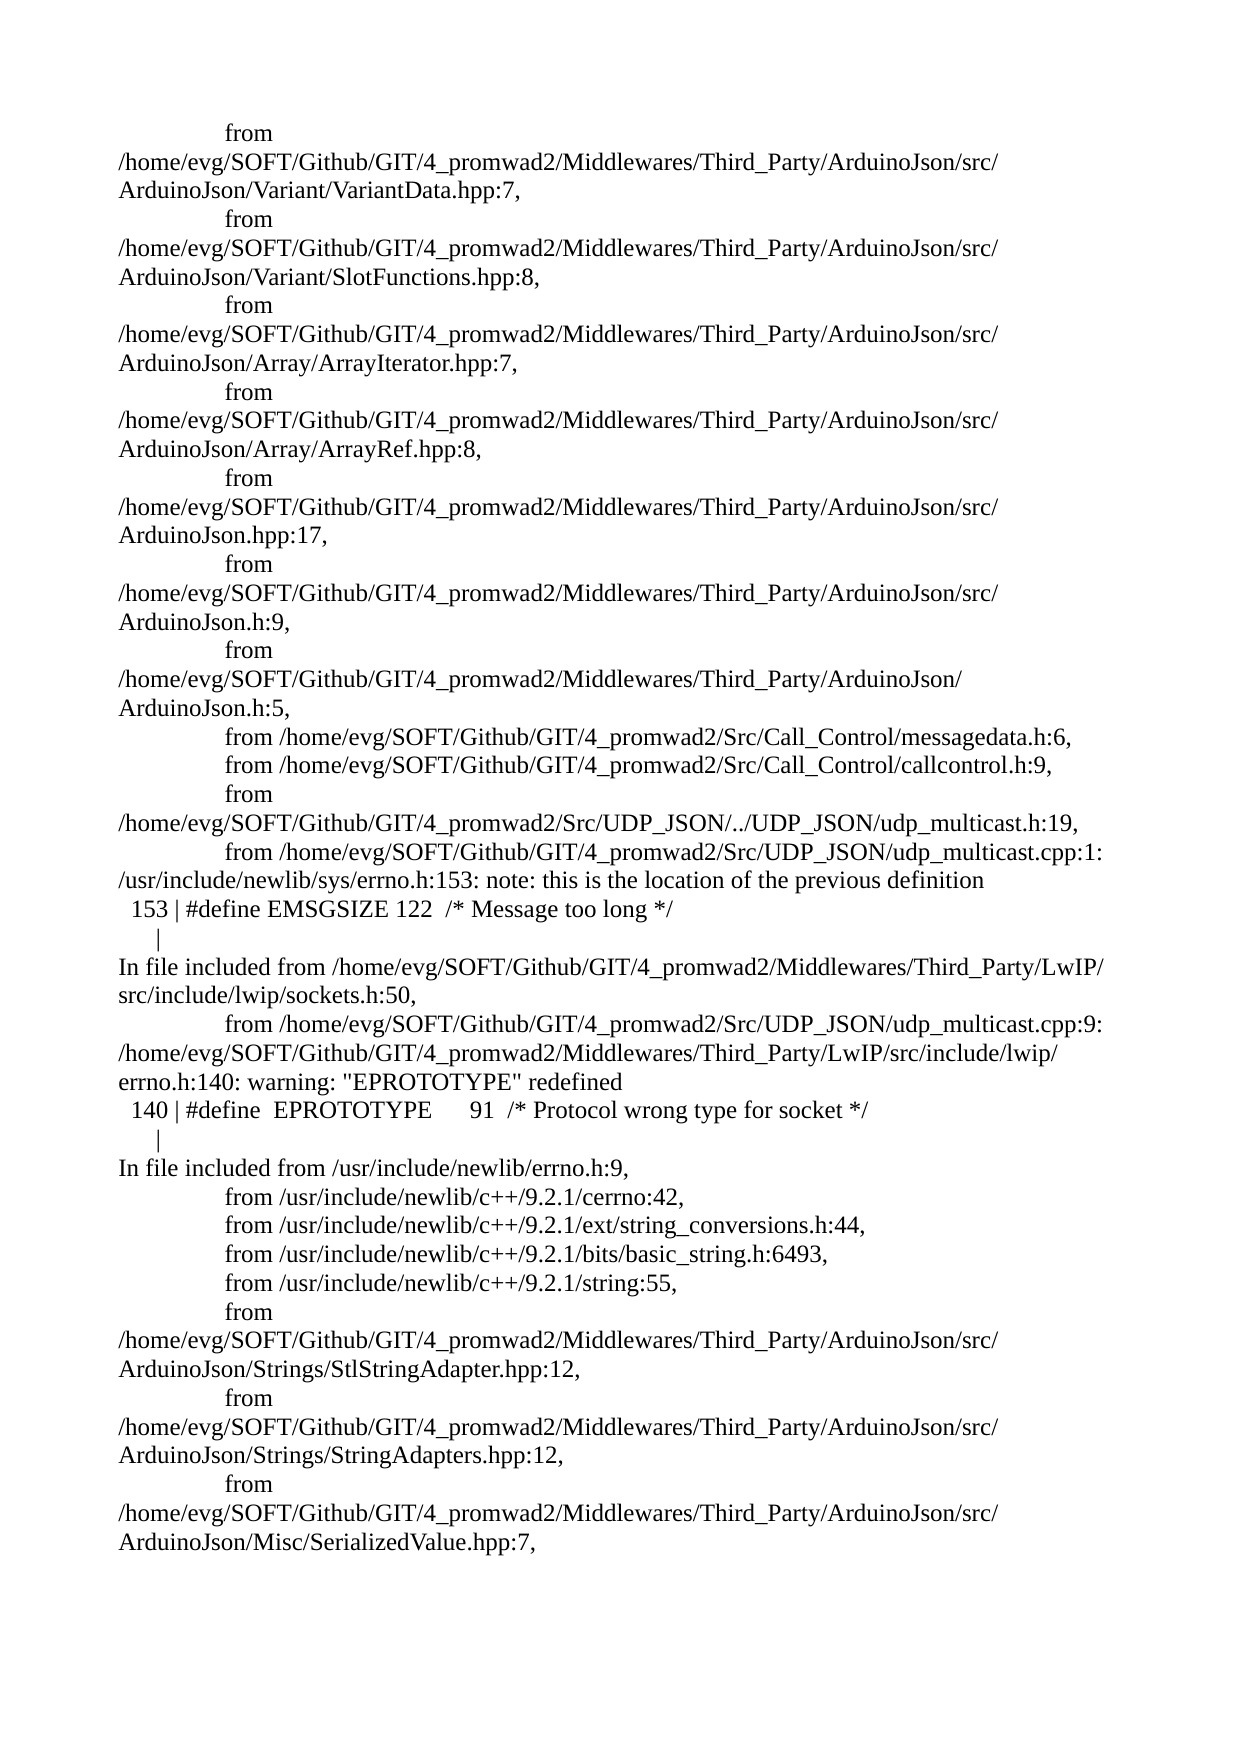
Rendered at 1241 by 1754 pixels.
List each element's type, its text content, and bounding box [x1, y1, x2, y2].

text from /home/evg/SOFT/Github/GIT/4_promwad2/Middlewares/Third_Party/ArduinoJson/src/ArduinoJson/Array/ArrayRef.hpp:8, [118, 377, 1122, 463]
text 140 | #define EPROTOTYPE 91 /* Protocol wrong type for socket */ [118, 1096, 1122, 1124]
text from /home/evg/SOFT/Github/GIT/4_promwad2/Middlewares/Third_Party/ArduinoJson/src/ArduinoJson/Strings/StlStringAdapter.hpp:12, [118, 1297, 1122, 1383]
text from /home/evg/SOFT/Github/GIT/4_promwad2/Middlewares/Third_Party/ArduinoJson/src/ArduinoJson.hpp:17, [118, 463, 1122, 549]
text from /usr/include/newlib/c++/9.2.1/cerrno:42, [118, 1182, 1122, 1211]
text from /home/evg/SOFT/Github/GIT/4_promwad2/Middlewares/Third_Party/ArduinoJson/src/ArduinoJson.h:9, [118, 549, 1122, 636]
text from /usr/include/newlib/c++/9.2.1/ext/string_conversions.h:44, [118, 1211, 1122, 1239]
text from /home/evg/SOFT/Github/GIT/4_promwad2/Src/UDP_JSON/../UDP_JSON/udp_multicast.h:19, [118, 779, 1122, 837]
text In file included from /usr/include/newlib/errno.h:9, [118, 1153, 1122, 1182]
text from /home/evg/SOFT/Github/GIT/4_promwad2/Middlewares/Third_Party/ArduinoJson/src/ArduinoJson/Misc/SerializedValue.hpp:7, [118, 1469, 1122, 1556]
text from /usr/include/newlib/c++/9.2.1/bits/basic_string.h:6493, [118, 1239, 1122, 1268]
text /home/evg/SOFT/Github/GIT/4_promwad2/Middlewares/Third_Party/LwIP/src/include/lwip/errno.h:140: warning: "EPROTOTYPE" redefined [118, 1038, 1122, 1096]
text | [118, 923, 1122, 952]
text from /home/evg/SOFT/Github/GIT/4_promwad2/Middlewares/Third_Party/ArduinoJson/src/ArduinoJson/Strings/StringAdapters.hpp:12, [118, 1383, 1122, 1469]
text from /home/evg/SOFT/Github/GIT/4_promwad2/Middlewares/Third_Party/ArduinoJson/src/ArduinoJson/Variant/SlotFunctions.hpp:8, [118, 204, 1122, 291]
text 153 | #define EMSGSIZE 122 /* Message too long */ [118, 894, 1122, 923]
text from /home/evg/SOFT/Github/GIT/4_promwad2/Middlewares/Third_Party/ArduinoJson/src/ArduinoJson/Array/ArrayIterator.hpp:7, [118, 291, 1122, 377]
text from /home/evg/SOFT/Github/GIT/4_promwad2/Src/Call_Control/callcontrol.h:9, [118, 751, 1122, 779]
text from /home/evg/SOFT/Github/GIT/4_promwad2/Src/UDP_JSON/udp_multicast.cpp:1: [118, 837, 1122, 866]
text from /usr/include/newlib/c++/9.2.1/string:55, [118, 1268, 1122, 1297]
text In file included from /home/evg/SOFT/Github/GIT/4_promwad2/Middlewares/Third_Party/LwIP/src/include/lwip/sockets.h:50, [118, 952, 1122, 1009]
text from /home/evg/SOFT/Github/GIT/4_promwad2/Src/UDP_JSON/udp_multicast.cpp:9: [118, 1009, 1122, 1038]
text from /home/evg/SOFT/Github/GIT/4_promwad2/Src/Call_Control/messagedata.h:6, [118, 722, 1122, 751]
text from /home/evg/SOFT/Github/GIT/4_promwad2/Middlewares/Third_Party/ArduinoJson/ArduinoJson.h:5, [118, 636, 1122, 722]
text /usr/include/newlib/sys/errno.h:153: note: this is the location of the previous definition [118, 866, 1122, 894]
text | [118, 1124, 1122, 1153]
text from /home/evg/SOFT/Github/GIT/4_promwad2/Middlewares/Third_Party/ArduinoJson/src/ArduinoJson/Variant/VariantData.hpp:7, [118, 118, 1122, 204]
